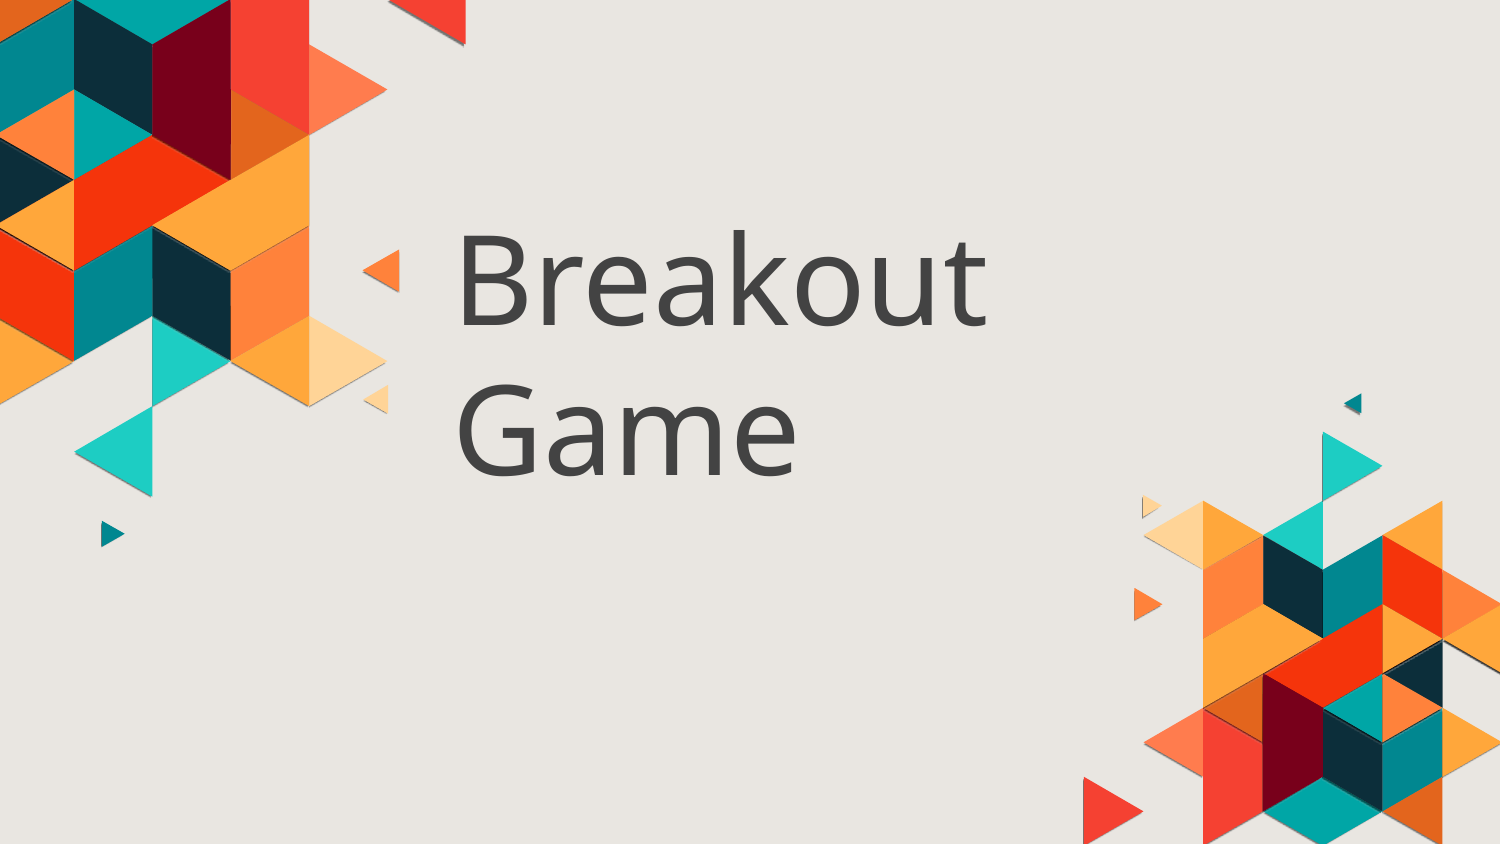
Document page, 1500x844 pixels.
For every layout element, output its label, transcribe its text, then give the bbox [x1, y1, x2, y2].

title Breakout Game [437, 329, 1163, 516]
